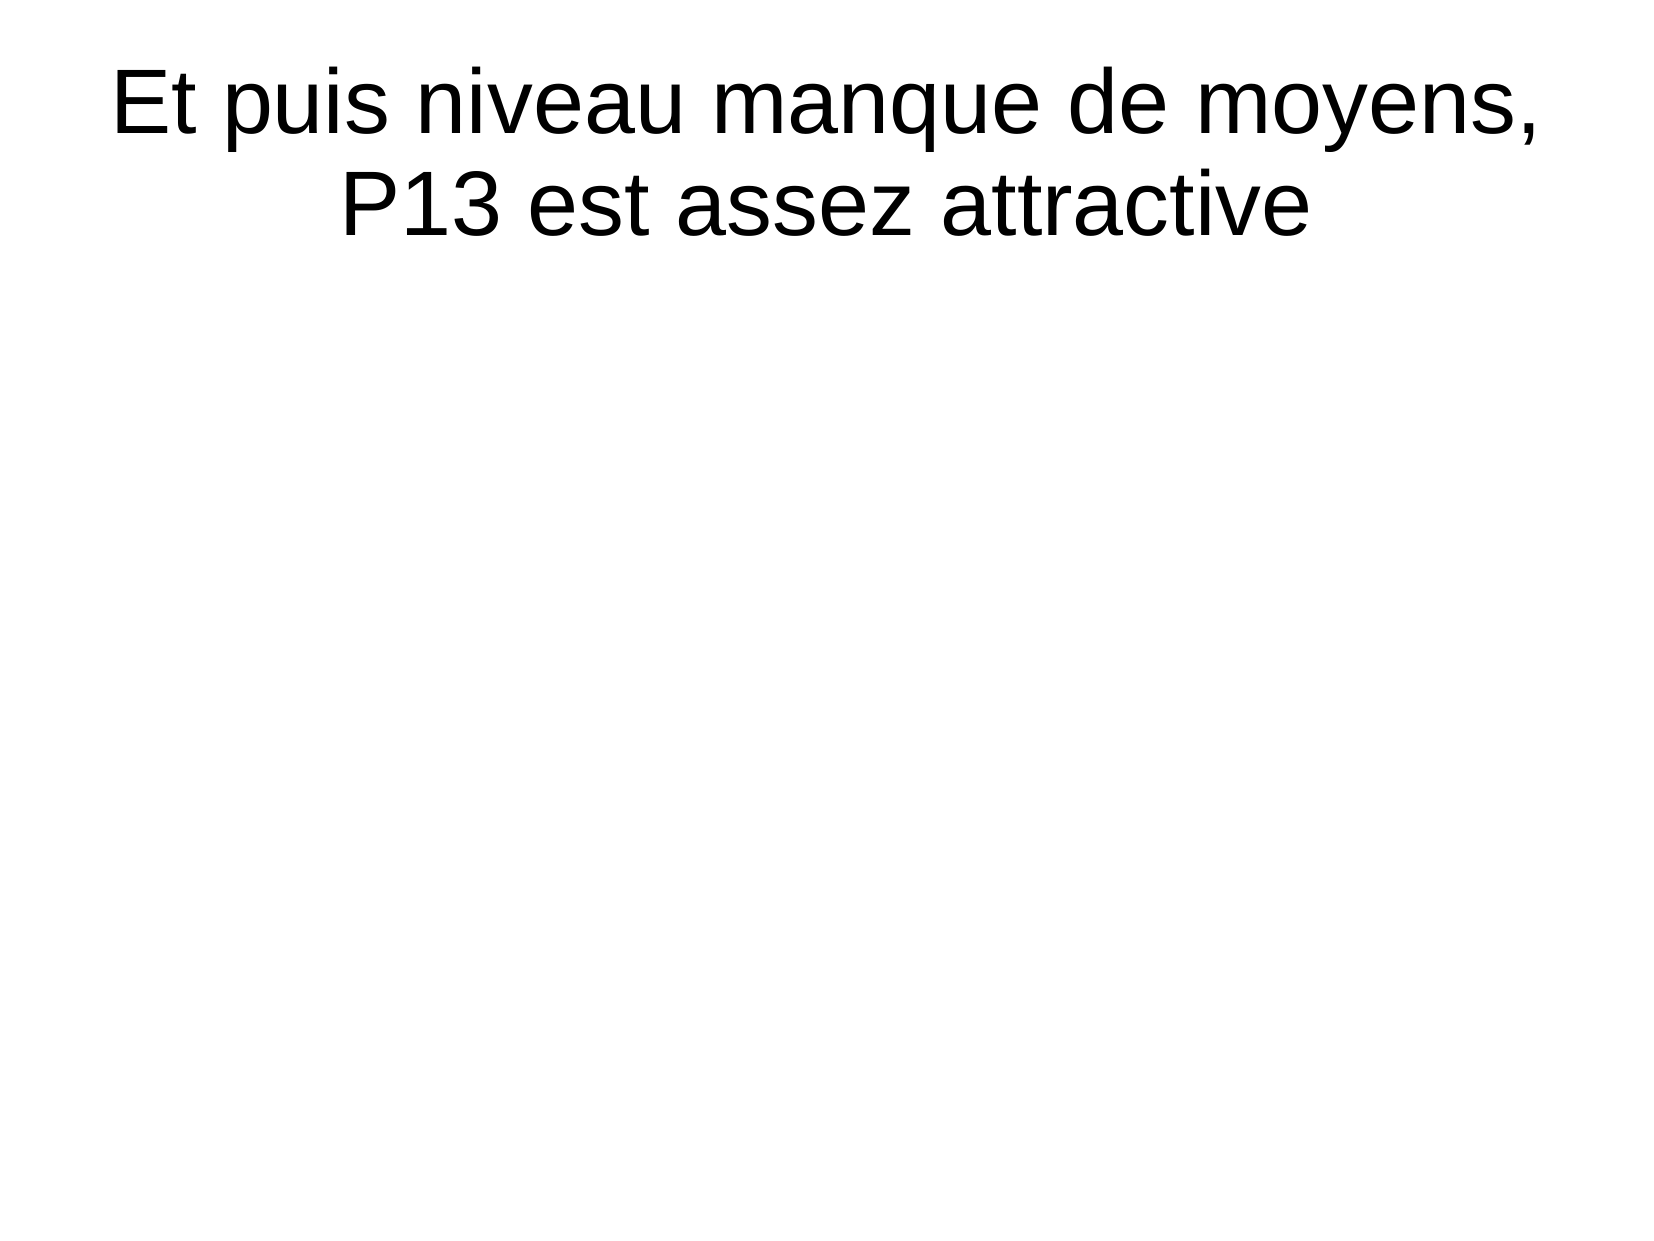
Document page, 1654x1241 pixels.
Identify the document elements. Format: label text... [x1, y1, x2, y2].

title Et puis niveau manque de moyens, P13 est assez attractive [82, 49, 1571, 257]
